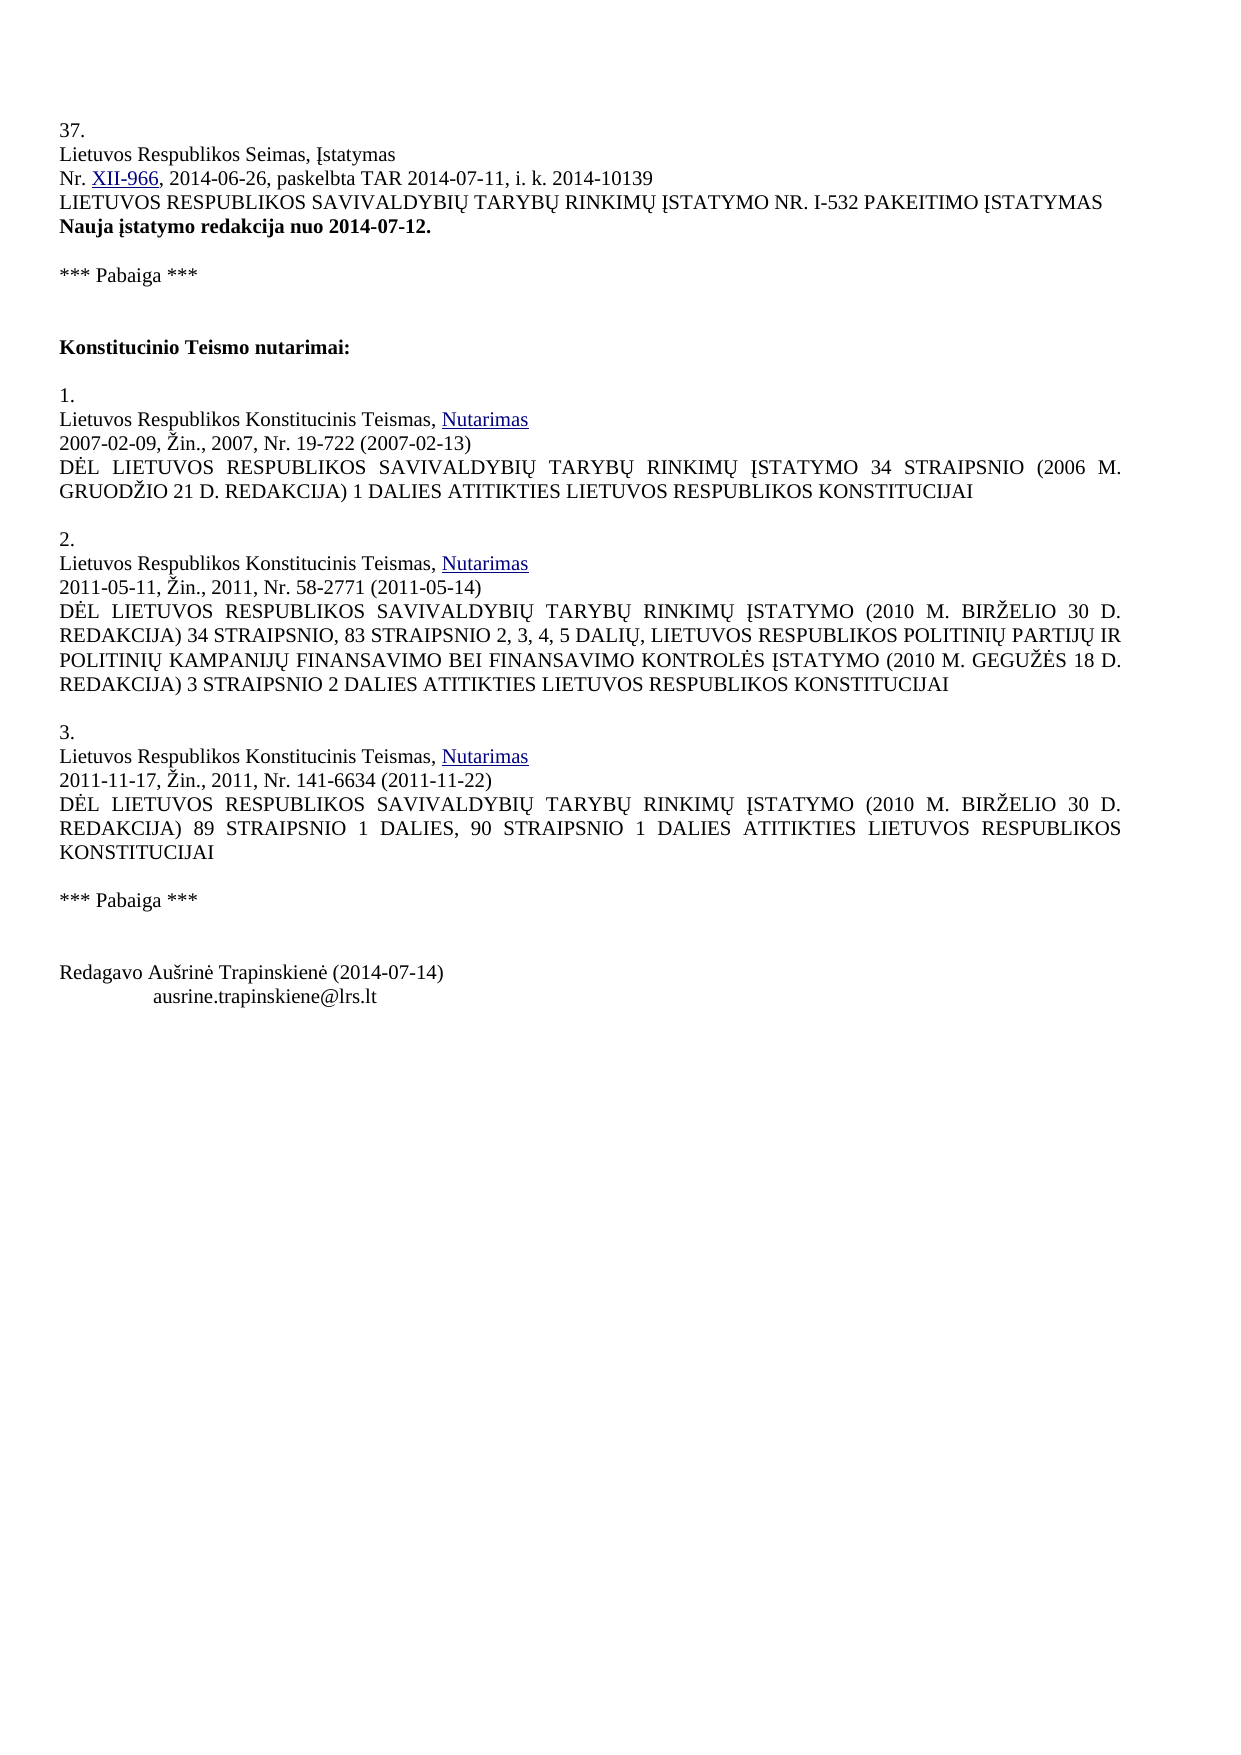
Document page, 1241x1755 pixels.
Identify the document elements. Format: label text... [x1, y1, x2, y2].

text Redagavo Aušrinė Trapinskienė (2014-07-14) [59, 960, 1122, 984]
text 2. [59, 527, 1122, 551]
text Lietuvos Respublikos Konstitucinis Teismas, Nutarimas [59, 407, 1122, 431]
text *** Pabaiga *** [59, 262, 1122, 287]
text DĖL LIETUVOS RESPUBLIKOS SAVIVALDYBIŲ TARYBŲ RINKIMŲ ĮSTATYMO (2010 M. BIRŽELIO 30 D. REDAKCIJA) 34 STRAIPSNIO, 83 STRAIPSNIO 2, 3, 4, 5 DALIŲ, LIETUVOS RESPUBLIKOS POLITINIŲ PARTIJŲ IR POLITINIŲ KAMPANIJŲ FINANSAVIMO BEI FINANSAVIMO KONTROLĖS ĮSTATYMO (2010 M. GEGUŽĖS 18 D. REDAKCIJA) 3 STRAIPSNIO 2 DALIES ATITIKTIES LIETUVOS RESPUBLIKOS KONSTITUCIJAI [59, 599, 1122, 696]
text 2007-02-09, Žin., 2007, Nr. 19-722 (2007-02-13) [59, 431, 1122, 455]
text Lietuvos Respublikos Konstitucinis Teismas, Nutarimas [59, 551, 1122, 575]
text 3. [59, 720, 1122, 744]
text 2011-11-17, Žin., 2011, Nr. 141-6634 (2011-11-22) [59, 768, 1122, 792]
text DĖL LIETUVOS RESPUBLIKOS SAVIVALDYBIŲ TARYBŲ RINKIMŲ ĮSTATYMO 34 STRAIPSNIO (2006 M. GRUODŽIO 21 D. REDAKCIJA) 1 DALIES ATITIKTIES LIETUVOS RESPUBLIKOS KONSTITUCIJAI [59, 455, 1122, 503]
text LIETUVOS RESPUBLIKOS SAVIVALDYBIŲ TARYBŲ RINKIMŲ ĮSTATYMO NR. I-532 PAKEITIMO ĮSTATYMAS [59, 190, 1122, 214]
text 37. [59, 118, 1122, 142]
text 2011-05-11, Žin., 2011, Nr. 58-2771 (2011-05-14) [59, 575, 1122, 599]
text DĖL LIETUVOS RESPUBLIKOS SAVIVALDYBIŲ TARYBŲ RINKIMŲ ĮSTATYMO (2010 M. BIRŽELIO 30 D. REDAKCIJA) 89 STRAIPSNIO 1 DALIES, 90 STRAIPSNIO 1 DALIES ATITIKTIES LIETUVOS RESPUBLIKOS KONSTITUCIJAI [59, 792, 1122, 864]
text Konstitucinio Teismo nutarimai: [59, 335, 1122, 359]
text 1. [59, 383, 1122, 407]
text Lietuvos Respublikos Konstitucinis Teismas, Nutarimas [59, 744, 1122, 768]
text *** Pabaiga *** [59, 888, 1122, 912]
text Nr. XII-966, 2014-06-26, paskelbta TAR 2014-07-11, i. k. 2014-10139 [59, 166, 1122, 190]
text Lietuvos Respublikos Seimas, Įstatymas [59, 142, 1122, 166]
text Nauja įstatymo redakcija nuo 2014-07-12. [59, 214, 1122, 238]
text ausrine.trapinskiene@lrs.lt [59, 984, 1122, 1008]
